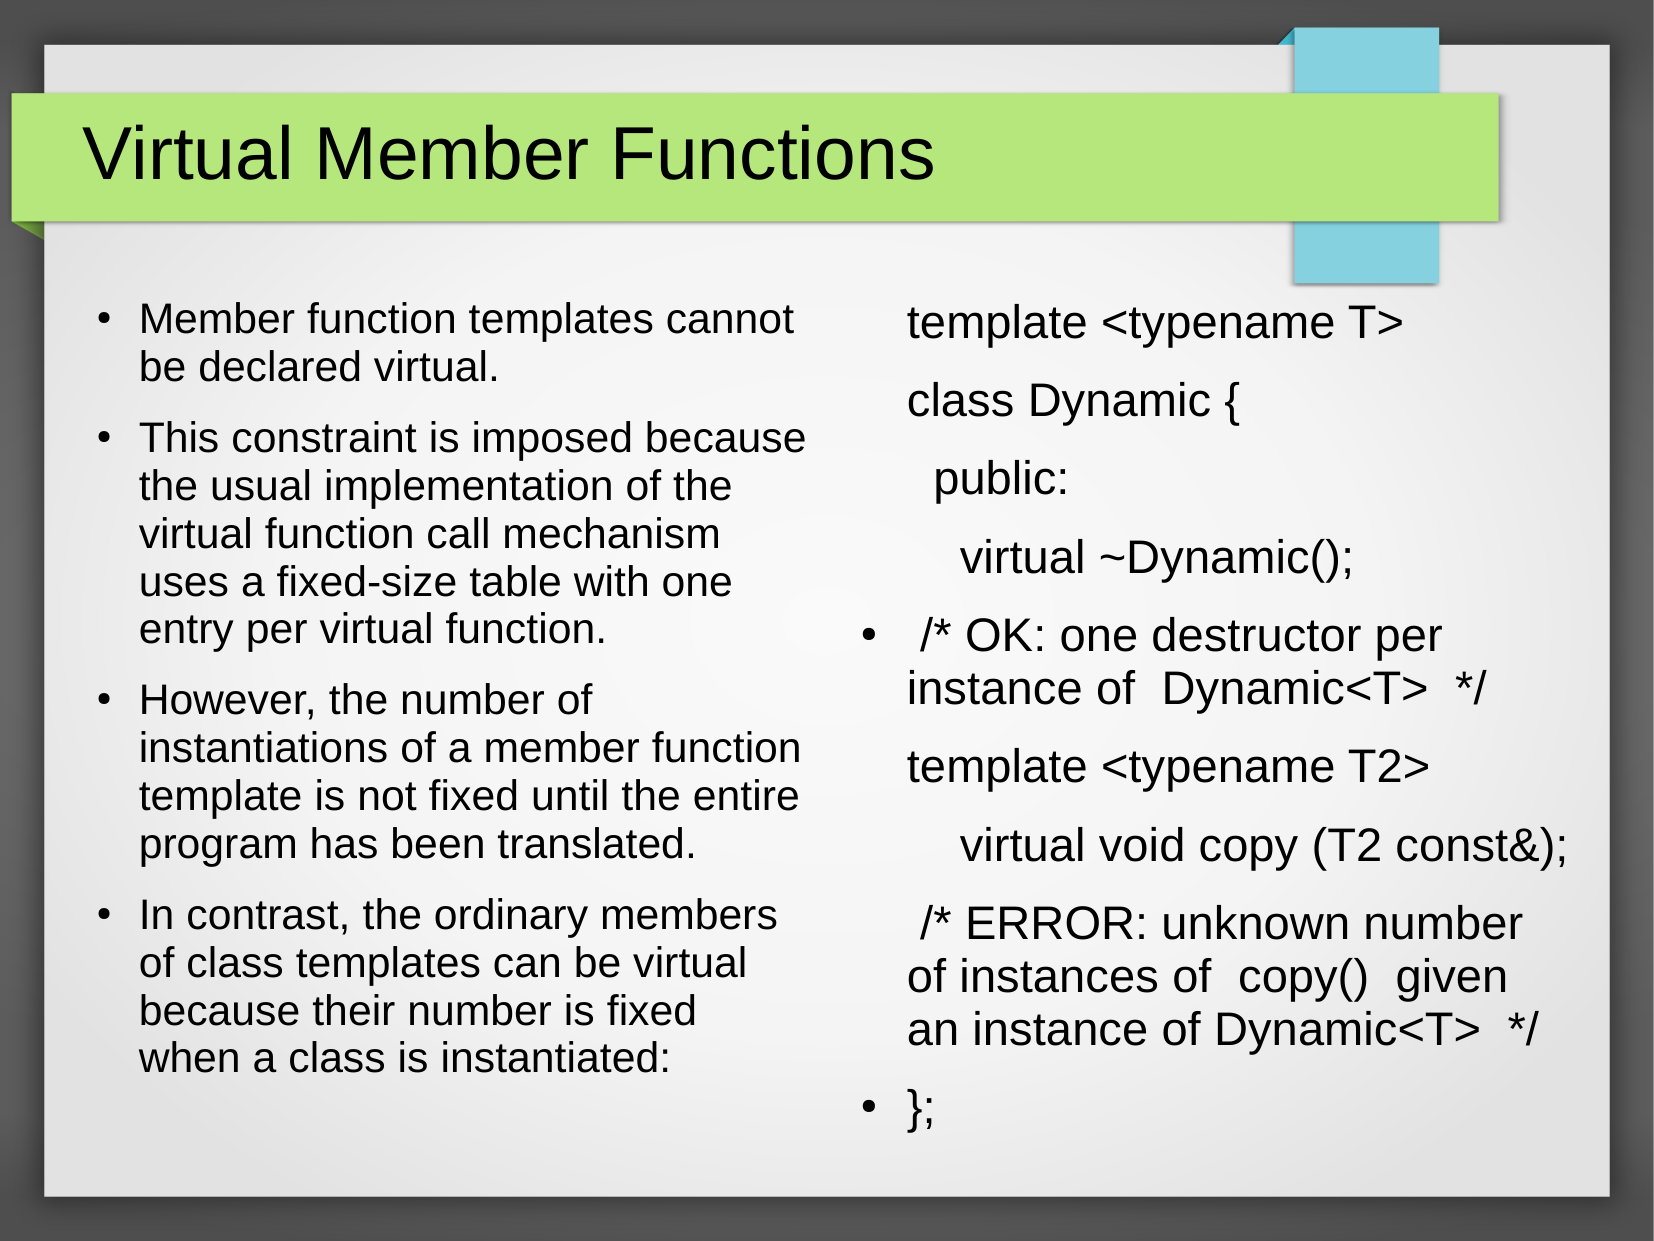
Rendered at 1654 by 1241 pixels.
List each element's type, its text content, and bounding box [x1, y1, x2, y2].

picture [0, 0, 1654, 1241]
list template <typename T> class Dynamic { public: virtual ~Dynamic(); /* OK: one destructor per instance of Dynamic<T> */ template <typename T2> virtual void copy (T2 const&); /* ERROR: unknown number of instances of copy() given an instance of Dynamic<T> */ }; [845, 295, 1572, 1170]
list Member function templates cannot be declared virtual. This constraint is imposed because the usual implementation of the virtual function call mechanism uses a fixed-size table with one entry per virtual function. However, the number of instantiations of a member function template is not fixed until the entire program has been translated. In contrast, the ordinary members of class templates can be virtual because their number is fixed when a class is instantiated: [82, 295, 809, 1146]
title Virtual Member Functions [82, 94, 1264, 213]
